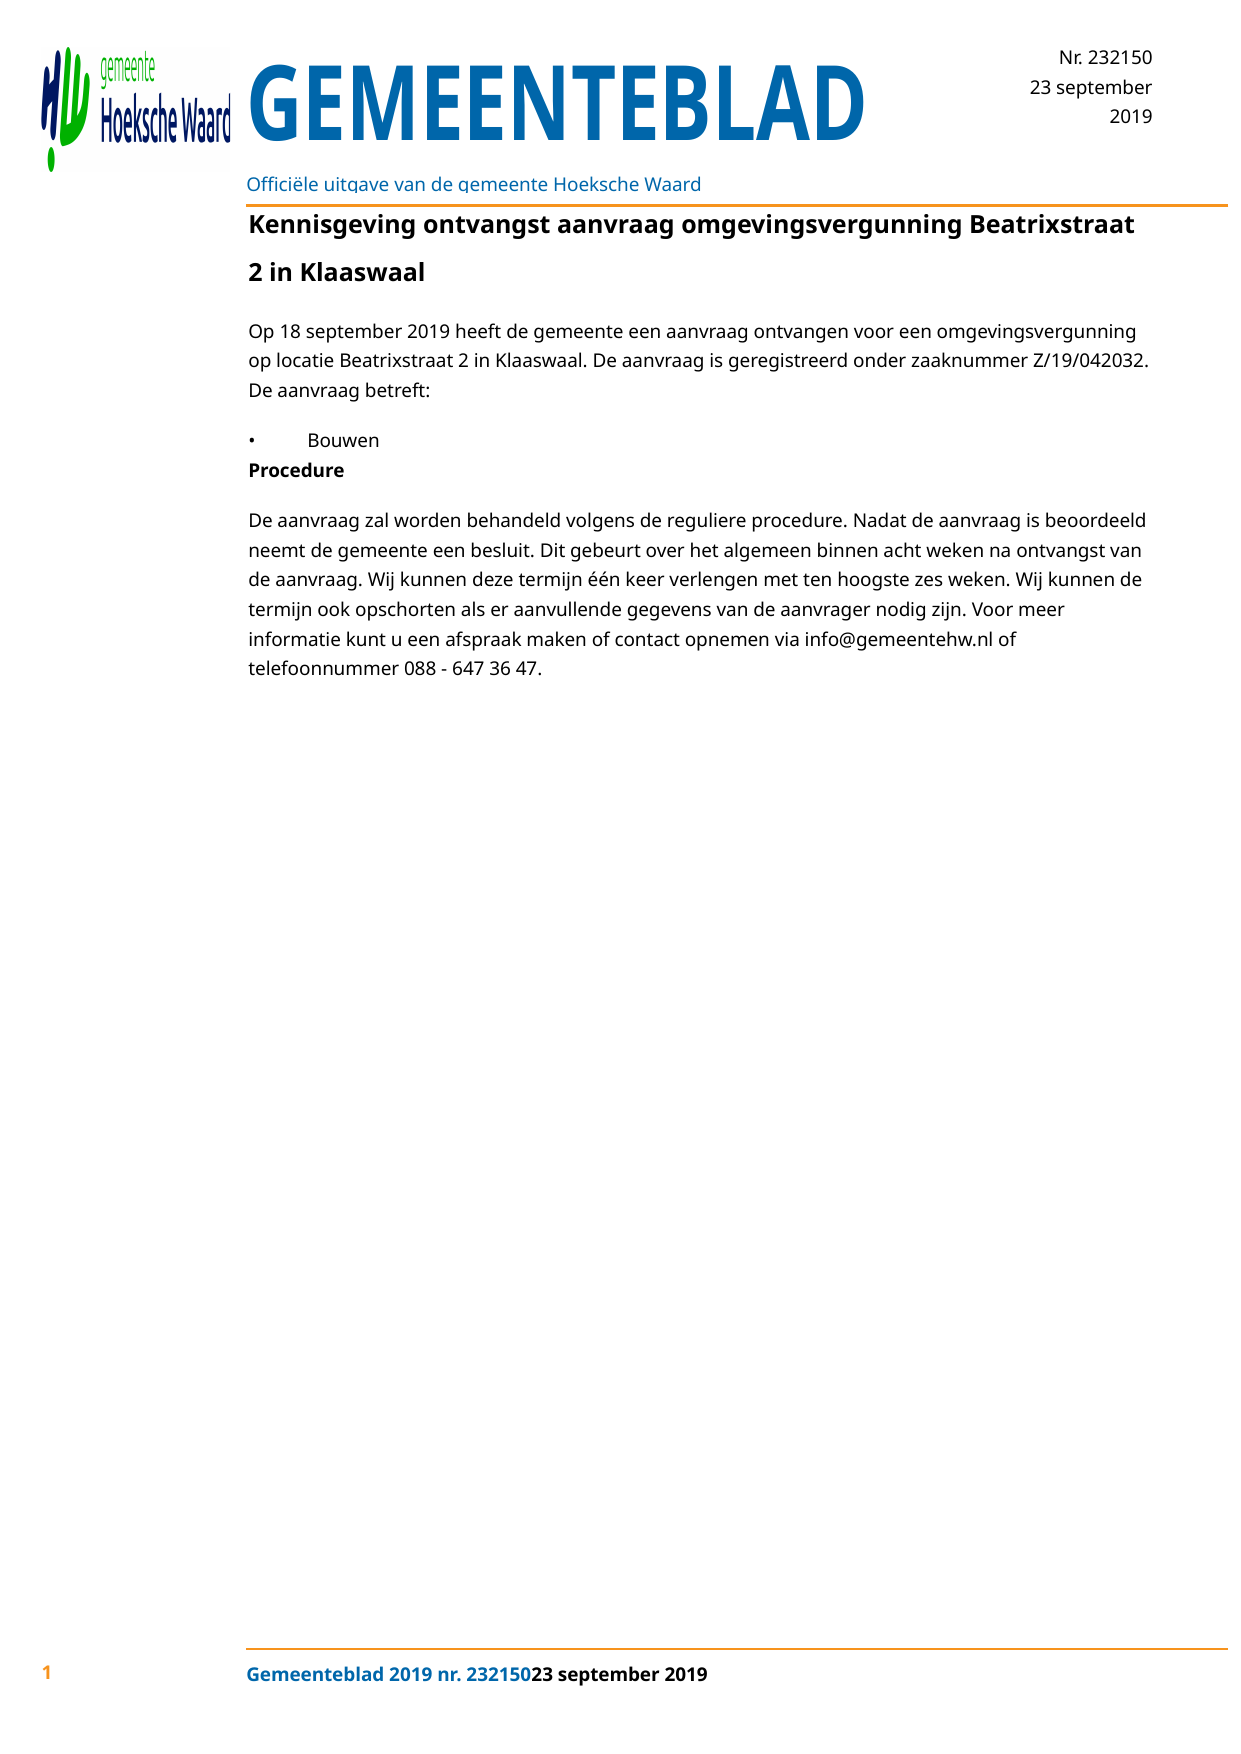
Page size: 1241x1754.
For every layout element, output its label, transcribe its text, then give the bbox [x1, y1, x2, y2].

text Procedure [248, 457, 1152, 483]
text Kennisgeving ontvangst aanvraag omgevingsvergunning Beatrixstraat 2 in Klaaswaal [248, 207, 1152, 288]
text Op 18 september 2019 heeft de gemeente een aanvraag ontvangen voor een omgevingsvergunning op locatie Beatrixstraat 2 in Klaaswaal. De aanvraag is geregistreerd onder zaaknummer Z/19/042032. De aanvraag betreft: [248, 318, 1152, 403]
picture [41, 47, 231, 172]
list Bouwen [248, 427, 1152, 453]
text De aanvraag zal worden behandeld volgens de reguliere procedure. Nadat de aanvraag is beoordeeld neemt de gemeente een besluit. Dit gebeurt over het algemeen binnen acht weken na ontvangst van de aanvraag. Wij kunnen deze termijn één keer verlengen met ten hoogste zes weken. Wij kunnen de termijn ook opschorten als er aanvullende gegevens van de aanvrager nodig zijn. Voor meer informatie kunt u een afspraak maken of contact opnemen via info@gemeentehw.nl of telefoonnummer 088 - 647 36 47. [248, 507, 1152, 681]
